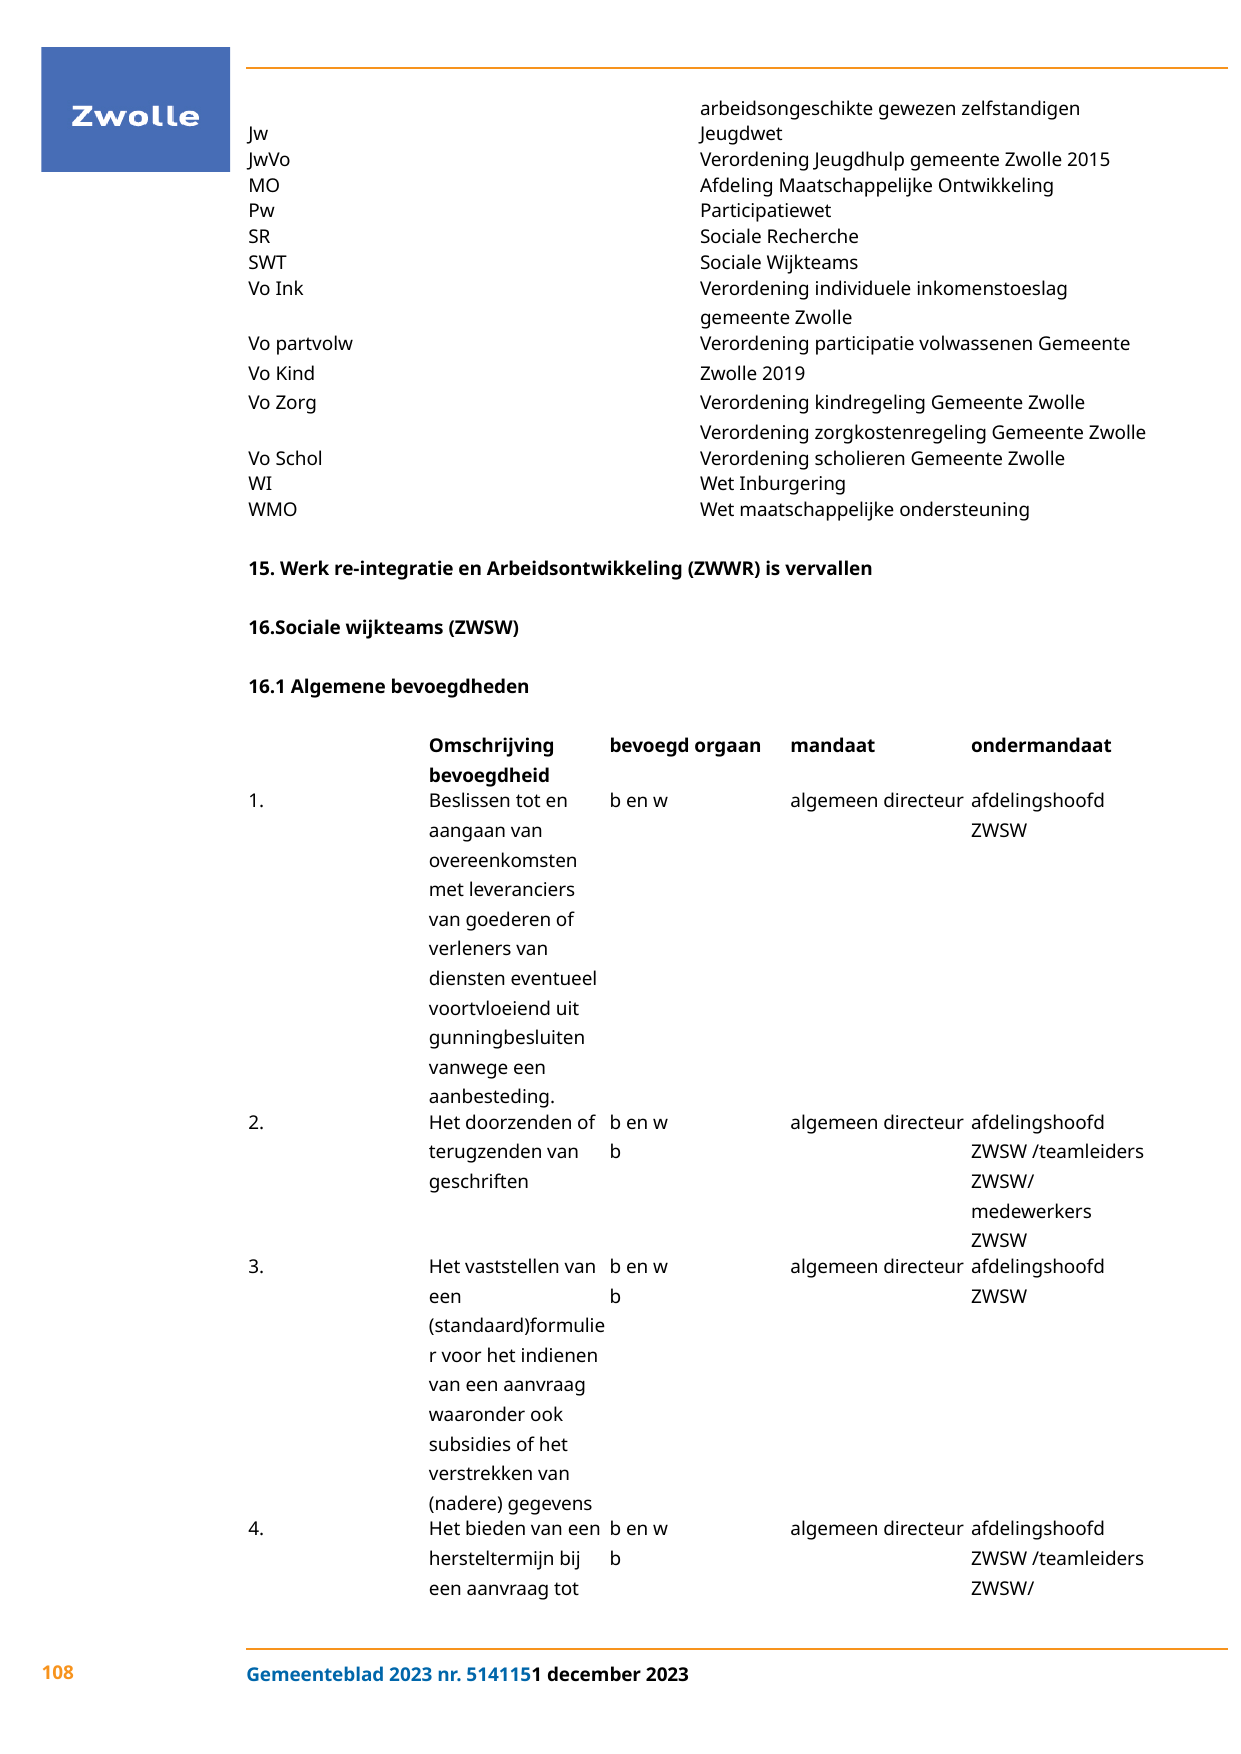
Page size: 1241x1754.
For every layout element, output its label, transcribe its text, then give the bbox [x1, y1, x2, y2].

table_cell afdelingshoofd ZWSW [971, 1253, 1152, 1516]
table_cell Het vaststellen van een (standaard)formulier voor het indienen van een aanvraag waaronder ook subsidies of het verstrekken van (nadere) gegevens [429, 1253, 609, 1516]
table_header [248, 732, 429, 788]
table_cell afdelingshoofd ZWSW /teamleiders ZWSW/ medewerkers ZWSW [971, 1109, 1152, 1253]
table_cell 3. [248, 1253, 429, 1516]
table_cell Jw [248, 121, 700, 146]
table_cell Jeugdwet [700, 121, 1152, 146]
table_cell JwVo [248, 146, 700, 172]
table_cell MO [248, 172, 700, 198]
table_cell WI [248, 470, 700, 496]
table_cell Verordening individuele inkomenstoeslag gemeente Zwolle [700, 275, 1152, 330]
table_cell Participatiewet [700, 198, 1152, 223]
table_cell SR [248, 224, 700, 249]
table_cell Het doorzenden of terugzenden van geschriften [429, 1109, 609, 1253]
table_cell b en w [609, 788, 790, 1109]
table_cell Pw [248, 198, 700, 223]
table_cell algemeen directeur [790, 1253, 971, 1516]
table_cell arbeidsongeschikte gewezen zelfstandigen [700, 95, 1152, 121]
table_header Omschrijving bevoegdheid [429, 732, 609, 788]
table_cell WMO [248, 496, 700, 522]
table_header bevoegd orgaan [609, 732, 790, 788]
table_header ondermandaat [971, 732, 1152, 788]
picture [41, 47, 231, 172]
table_cell algemeen directeur [790, 788, 971, 1109]
table_cell [248, 95, 700, 121]
table_cell algemeen directeur [790, 1516, 971, 1601]
table_cell Sociale Wijkteams [700, 249, 1152, 275]
table_cell afdelingshoofd ZWSW [971, 788, 1152, 1109]
table_cell Verordening Jeugdhulp gemeente Zwolle 2015 [700, 146, 1152, 172]
table_cell Sociale Recherche [700, 224, 1152, 249]
table_cell Wet Inburgering [700, 470, 1152, 496]
table_cell b en w b [609, 1109, 790, 1253]
table_cell 2. [248, 1109, 429, 1253]
table_cell 4. [248, 1516, 429, 1601]
table_cell Afdeling Maatschappelijke Ontwikkeling [700, 172, 1152, 198]
table_header mandaat [790, 732, 971, 788]
text 16.Sociale wijkteams (ZWSW) [248, 614, 1152, 639]
table_cell Verordening scholieren Gemeente Zwolle [700, 445, 1152, 470]
table_cell algemeen directeur [790, 1109, 971, 1253]
table_cell Vo Ink [248, 275, 700, 330]
text 15. Werk re-integratie en Arbeidsontwikkeling (ZWWR) is vervallen [248, 555, 1152, 580]
table_cell Wet maatschappelijke ondersteuning [700, 496, 1152, 522]
table_cell Beslissen tot en aangaan van overeenkomsten met leveranciers van goederen of verleners van diensten eventueel voortvloeiend uit gunningbesluiten vanwege een aanbesteding. [429, 788, 609, 1109]
table_cell Vo Schol [248, 445, 700, 470]
text 16.1 Algemene bevoegdheden [248, 673, 1152, 699]
table_cell Verordening participatie volwassenen Gemeente Zwolle 2019 Verordening kindregeling Gemeente Zwolle Verordening zorgkostenregeling Gemeente Zwolle [700, 330, 1152, 445]
table_cell 1. [248, 788, 429, 1109]
table_cell b en w b [609, 1516, 790, 1601]
table_cell Het bieden van een hersteltermijn bij een aanvraag tot [429, 1516, 609, 1601]
table_cell b en w b [609, 1253, 790, 1516]
table_cell SWT [248, 249, 700, 275]
table_cell afdelingshoofd ZWSW /teamleiders ZWSW/ [971, 1516, 1152, 1601]
table_cell Vo partvolw Vo Kind Vo Zorg [248, 330, 700, 445]
